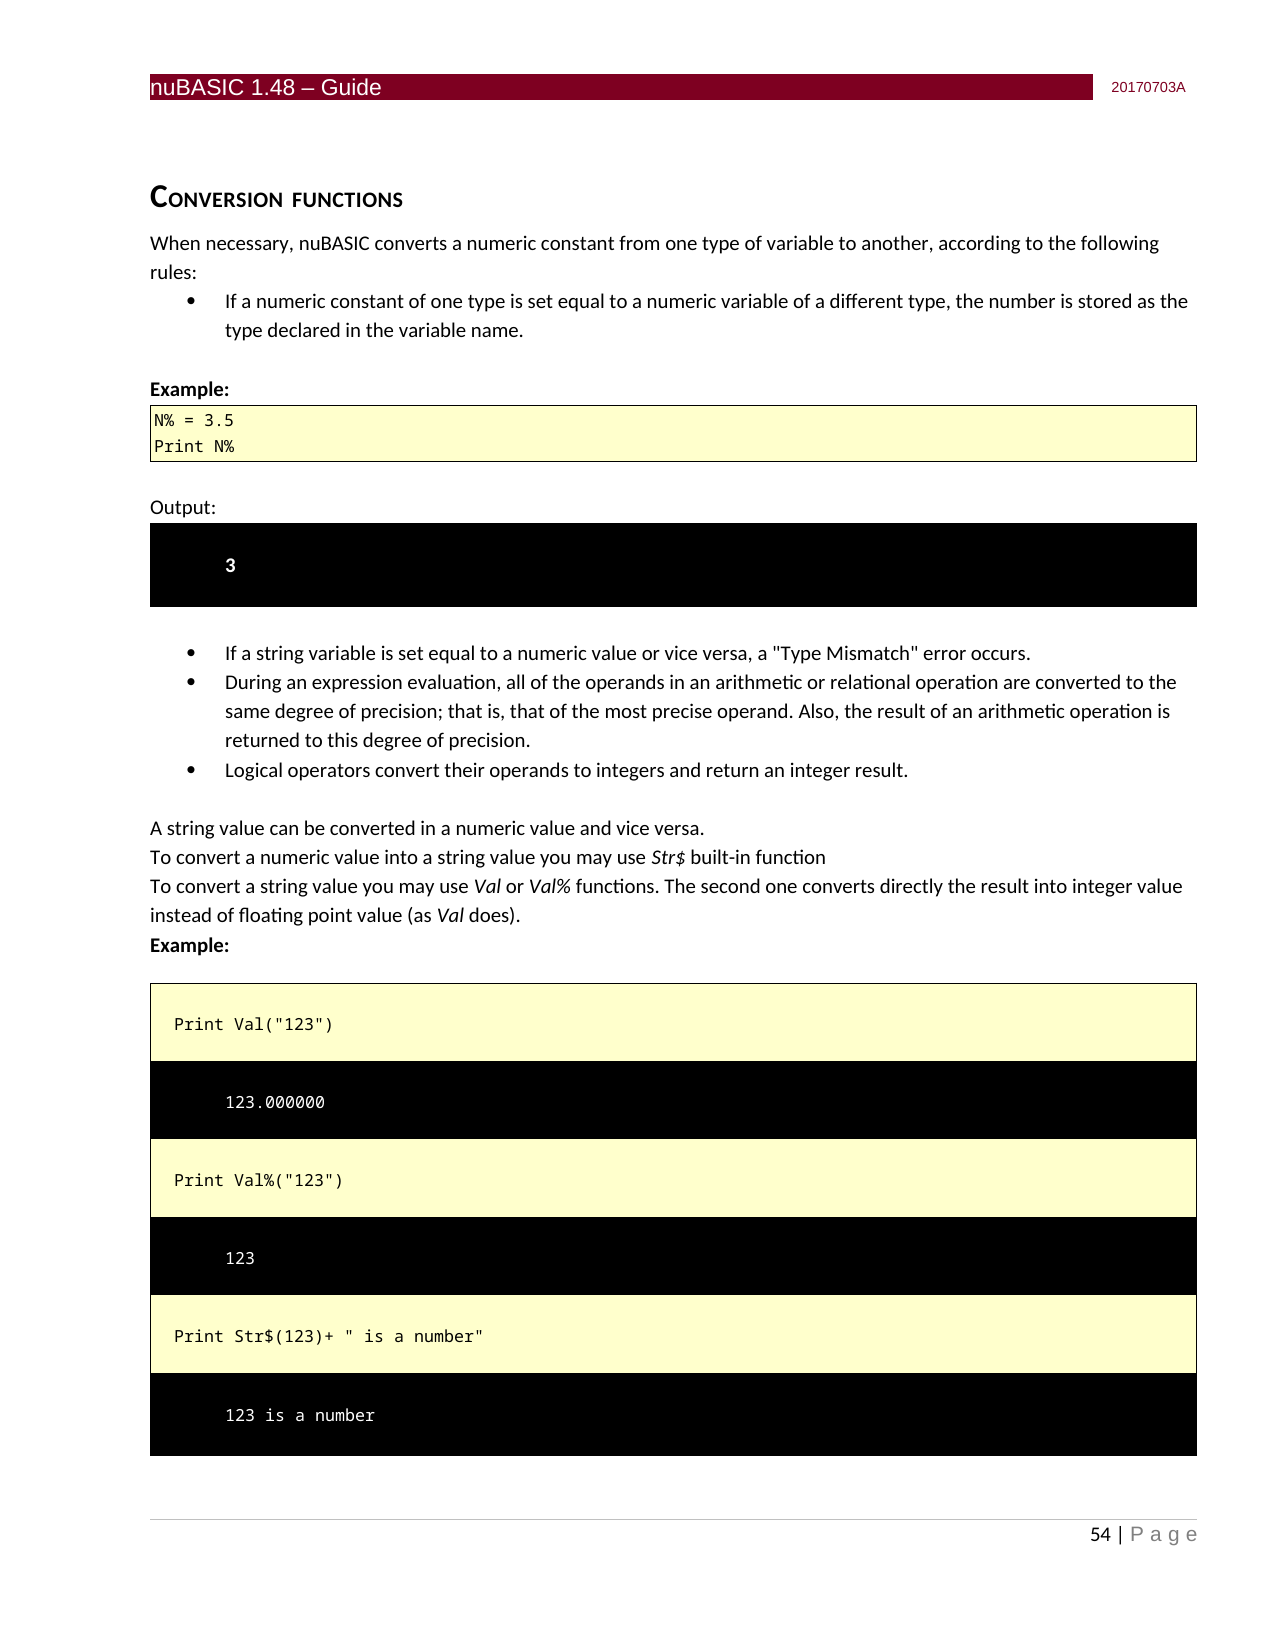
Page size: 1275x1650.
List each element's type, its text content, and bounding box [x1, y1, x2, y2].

text Output: [150, 494, 1197, 520]
list If a numeric constant of one type is set equal to a numeric variable of a different type, the number is stored as the type declared in the variable name. [187, 288, 1197, 343]
list 123 [151, 1243, 1196, 1269]
list Print N% [151, 431, 1196, 461]
list Logical operators convert their operands to integers and return an integer result. [187, 757, 1197, 782]
subtitle Conversion functions [150, 175, 1197, 216]
list During an expression evaluation, all of the operands in an arithmetic or relational operation are converted to the same degree of precision; that is, that of the most precise operand. Also, the result of an arithmetic operation is returned to this degree of precision. [187, 669, 1197, 753]
text To convert a string value you may use Val or Val% functions. The second one converts directly the result into integer value instead of floating point value (as Val does). [150, 873, 1197, 928]
text To convert a numeric value into a string value you may use Str$ built-in function [150, 844, 1197, 870]
text Example: [150, 376, 1197, 401]
list 123.000000 [151, 1087, 1196, 1113]
list Print Val("123") [151, 1009, 1196, 1035]
list N% = 3.5 [151, 406, 1196, 431]
list 123 is a number [151, 1399, 1196, 1425]
text Example: [150, 932, 1197, 957]
text 3 [150, 553, 1197, 578]
text When necessary, nuBASIC converts a numeric constant from one type of variable to another, according to the following rules: [150, 230, 1197, 285]
list Print Val%("123") [151, 1165, 1196, 1191]
list If a string variable is set equal to a numeric value or vice versa, a "Type Mismatch" error occurs. [187, 640, 1197, 666]
list Print Str$(123)+ " is a number" [151, 1321, 1196, 1347]
text A string value can be converted in a numeric value and vice versa. [150, 815, 1197, 841]
